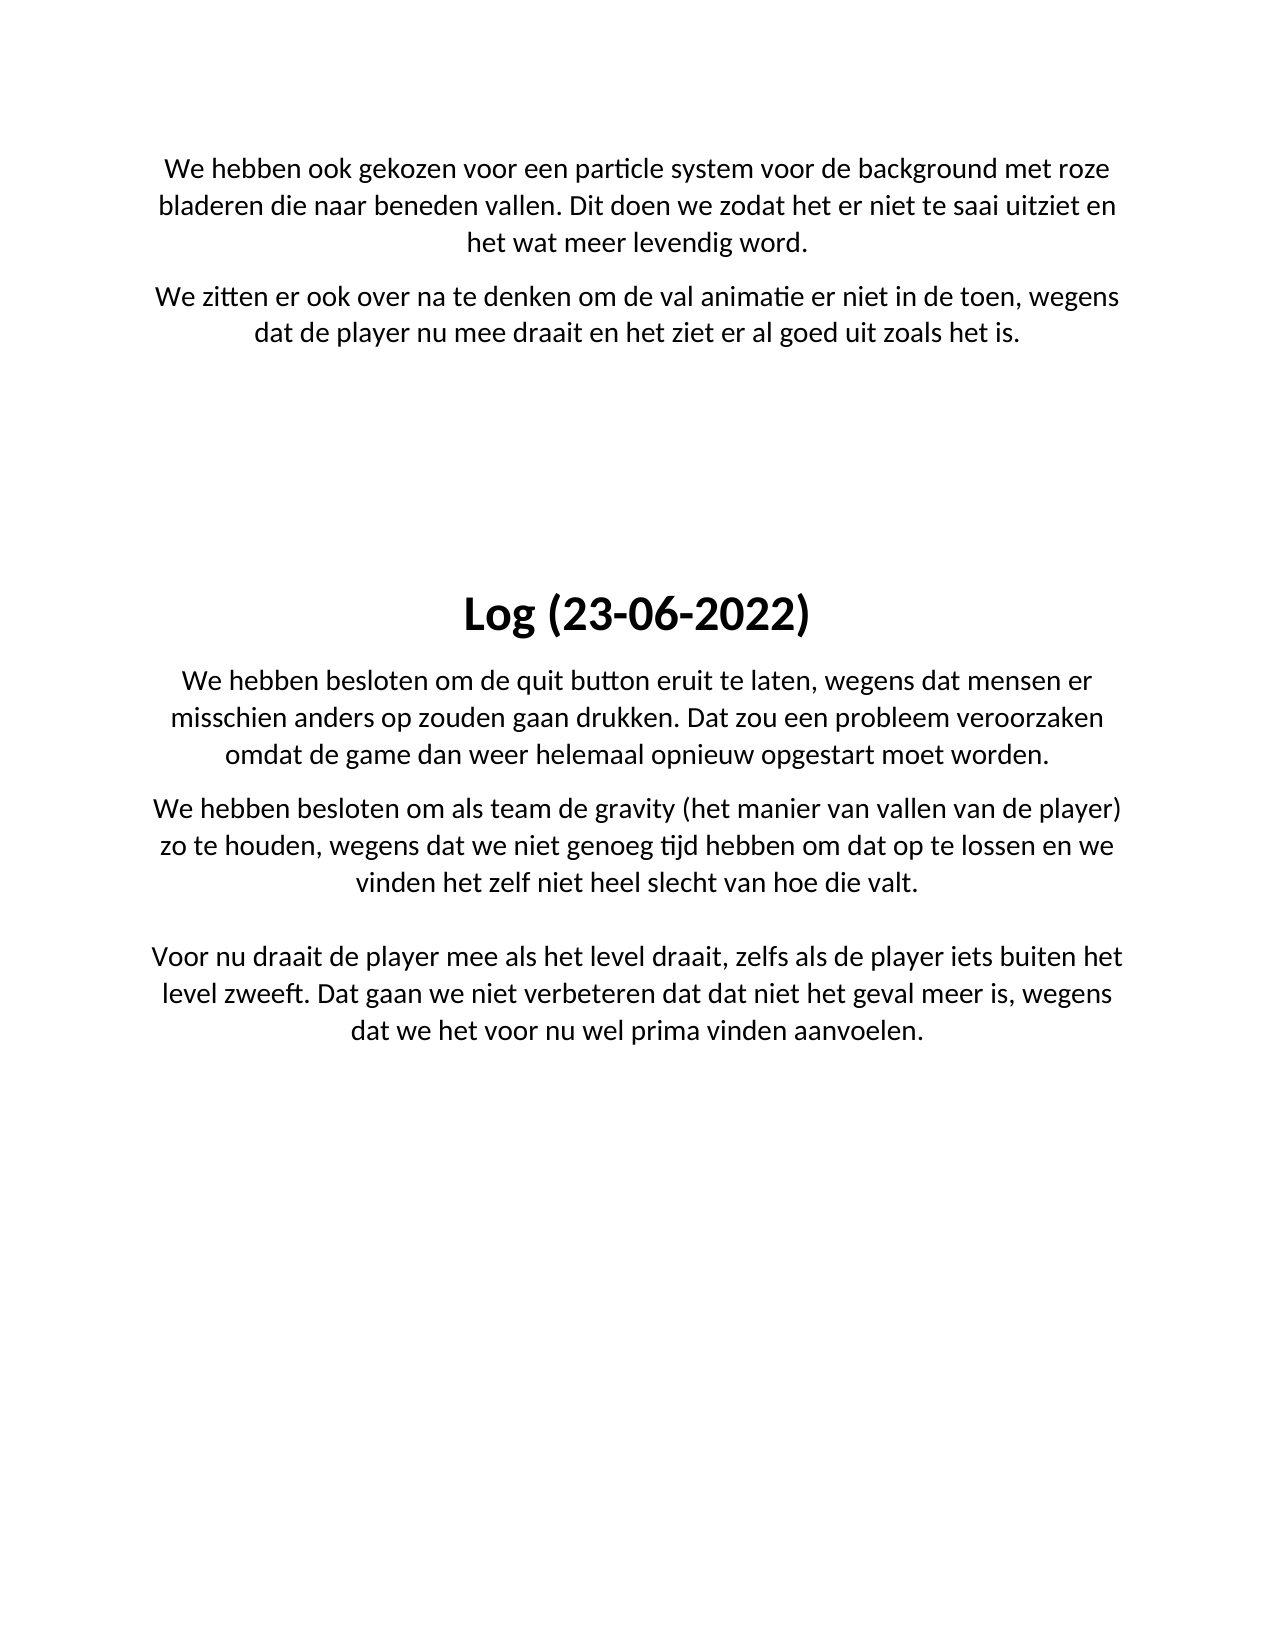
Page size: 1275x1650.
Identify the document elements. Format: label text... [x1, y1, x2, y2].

text We hebben besloten om als team de gravity (het manier van vallen van de player) zo te houden, wegens dat we niet genoeg tijd hebben om dat op te lossen en we vinden het zelf niet heel slecht van hoe die valt. Voor nu draait de player mee als het level draait, zelfs als de player iets buiten het level zweeft. Dat gaan we niet verbeteren dat dat niet het geval meer is, wegens dat we het voor nu wel prima vinden aanvoelen. [150, 790, 1125, 1047]
text We hebben besloten om de quit button eruit te laten, wegens dat mensen er misschien anders op zouden gaan drukken. Dat zou een probleem veroorzaken omdat de game dan weer helemaal opnieuw opgestart moet worden. [150, 662, 1125, 772]
text We hebben ook gekozen voor een particle system voor de background met roze bladeren die naar beneden vallen. Dit doen we zodat het er niet te saai uitziet en het wat meer levendig word. [150, 150, 1125, 259]
text Log (23-06-2022) [150, 582, 1125, 643]
text We zitten er ook over na te denken om de val animatie er niet in de toen, wegens dat de player nu mee draait en het ziet er al goed uit zoals het is. [150, 278, 1125, 350]
